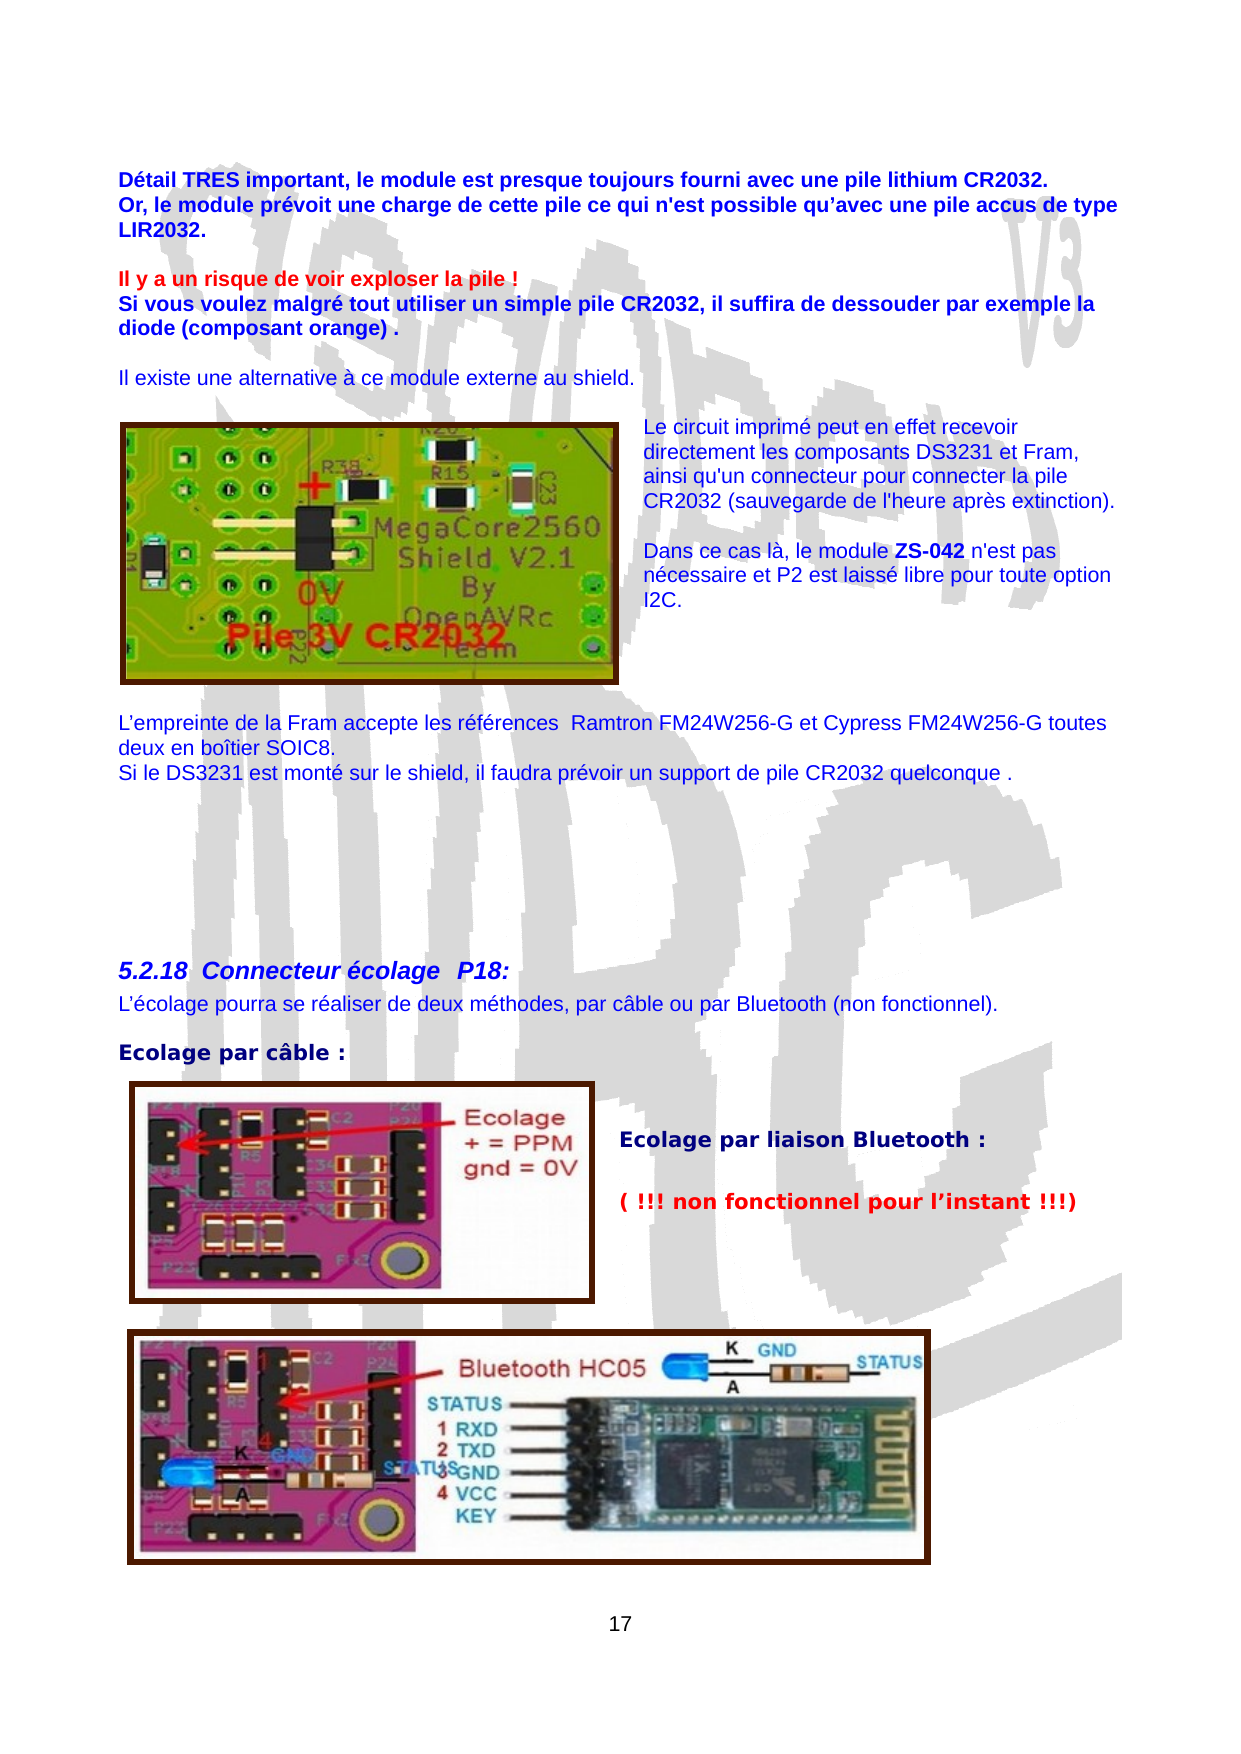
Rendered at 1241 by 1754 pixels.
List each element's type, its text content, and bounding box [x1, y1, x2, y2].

picture [126, 428, 613, 679]
subtitle Ecolage par liaison Bluetooth : [595, 1128, 1122, 1152]
text Or, le module prévoit une charge de cette pile ce qui n'est possible qu’avec une pile accus de type LIR2032. [118, 192, 1122, 242]
picture [134, 1336, 924, 1559]
subtitle 5.2.18 Connecteur écolage P18: [118, 956, 1122, 984]
text Si le DS3231 est monté sur le shield, il faudra prévoir un support de pile CR2032 quelconque . [118, 760, 1122, 785]
text L’écolage pourra se réaliser de deux méthodes, par câble ou par Bluetooth (non fonctionnel). [118, 991, 1122, 1016]
subtitle Ecolage par câble : [118, 1041, 1122, 1066]
text Le circuit imprimé peut en effet recevoir directement les composants DS3231 et Fram, ainsi qu'un connecteur pour connecter la pile CR2032 (sauvegarde de l'heure après extinction). [118, 414, 1122, 513]
text Détail TRES important, le module est presque toujours fourni avec une pile lithium CR2032. [118, 167, 1122, 192]
text Si vous voulez malgré tout utiliser un simple pile CR2032, il suffira de dessouder par exemple la diode (composant orange) . [118, 291, 1122, 340]
subtitle ( !!! non fonctionnel pour l’instant !!!) [595, 1190, 1122, 1215]
picture [135, 1087, 589, 1298]
text L’empreinte de la Fram accepte les références Ramtron FM24W256-G et Cypress FM24W256-G toutes deux en boîtier SOIC8. [118, 711, 1122, 760]
text Dans ce cas là, le module ZS-042 n'est pas nécessaire et P2 est laissé libre pour toute option I2C. [619, 538, 1122, 612]
text Il y a un risque de voir exploser la pile ! [118, 266, 1122, 291]
text Il existe une alternative à ce module externe au shield. [118, 365, 1122, 390]
